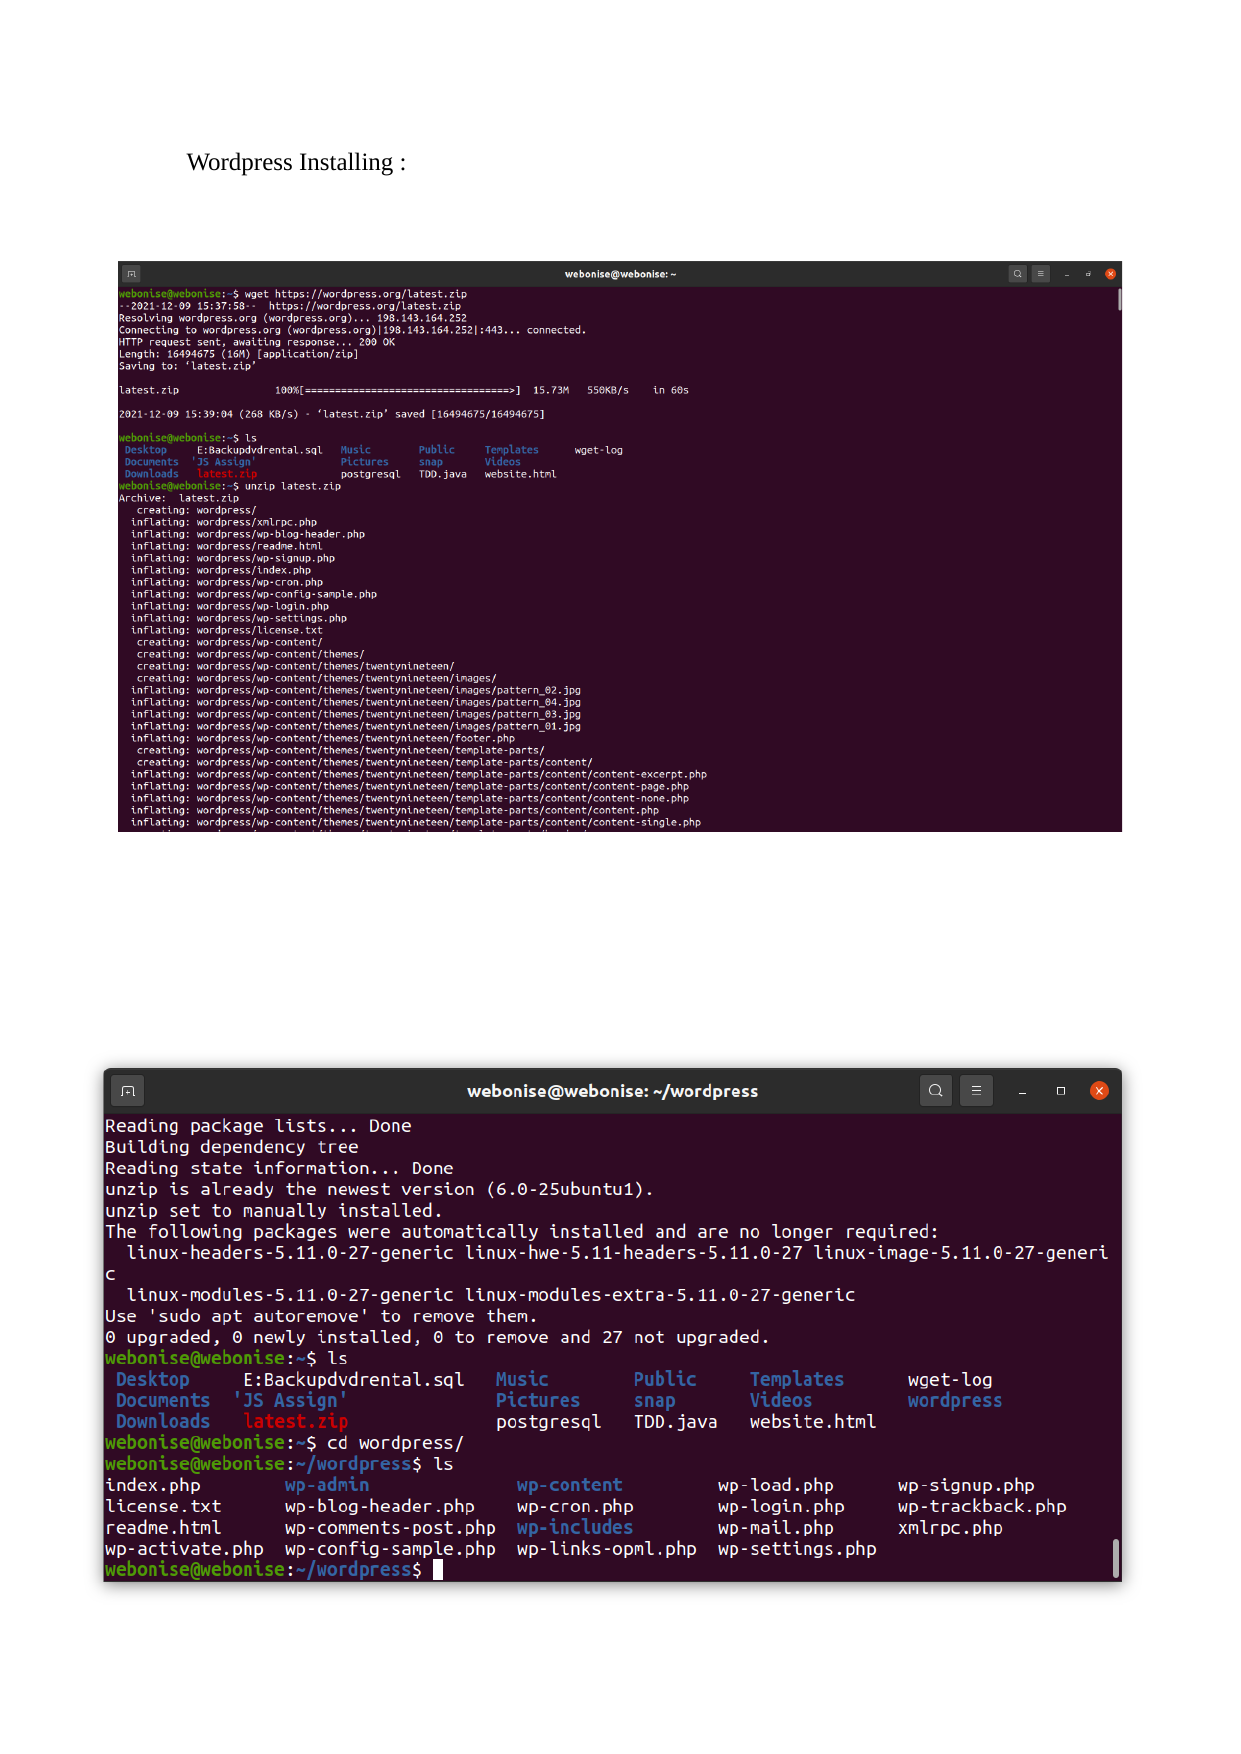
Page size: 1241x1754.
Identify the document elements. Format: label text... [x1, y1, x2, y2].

text Wordpress Installing : [118, 147, 1122, 176]
picture [79, 1046, 1146, 1608]
picture [118, 261, 1123, 832]
